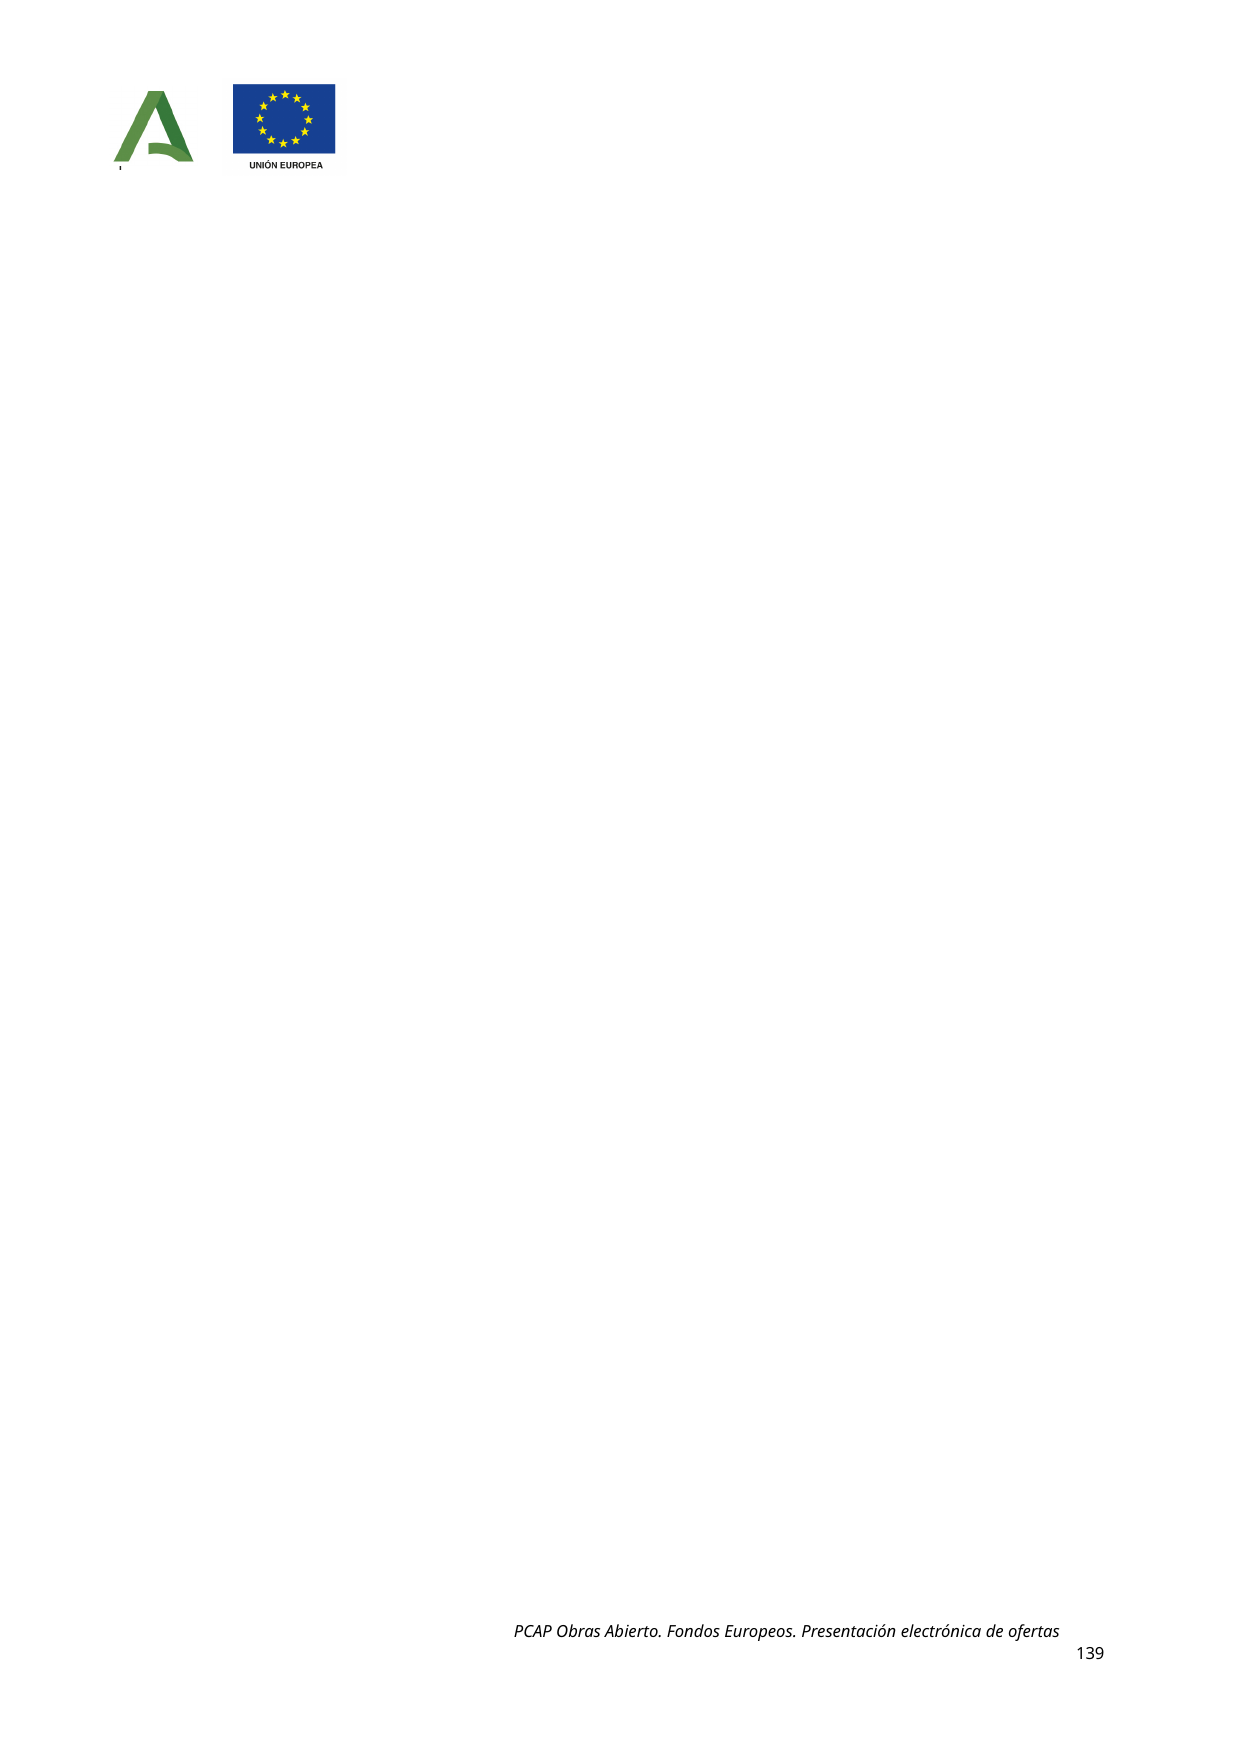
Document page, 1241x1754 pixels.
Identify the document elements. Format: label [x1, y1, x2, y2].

picture [109, 86, 198, 166]
picture [221, 78, 347, 176]
